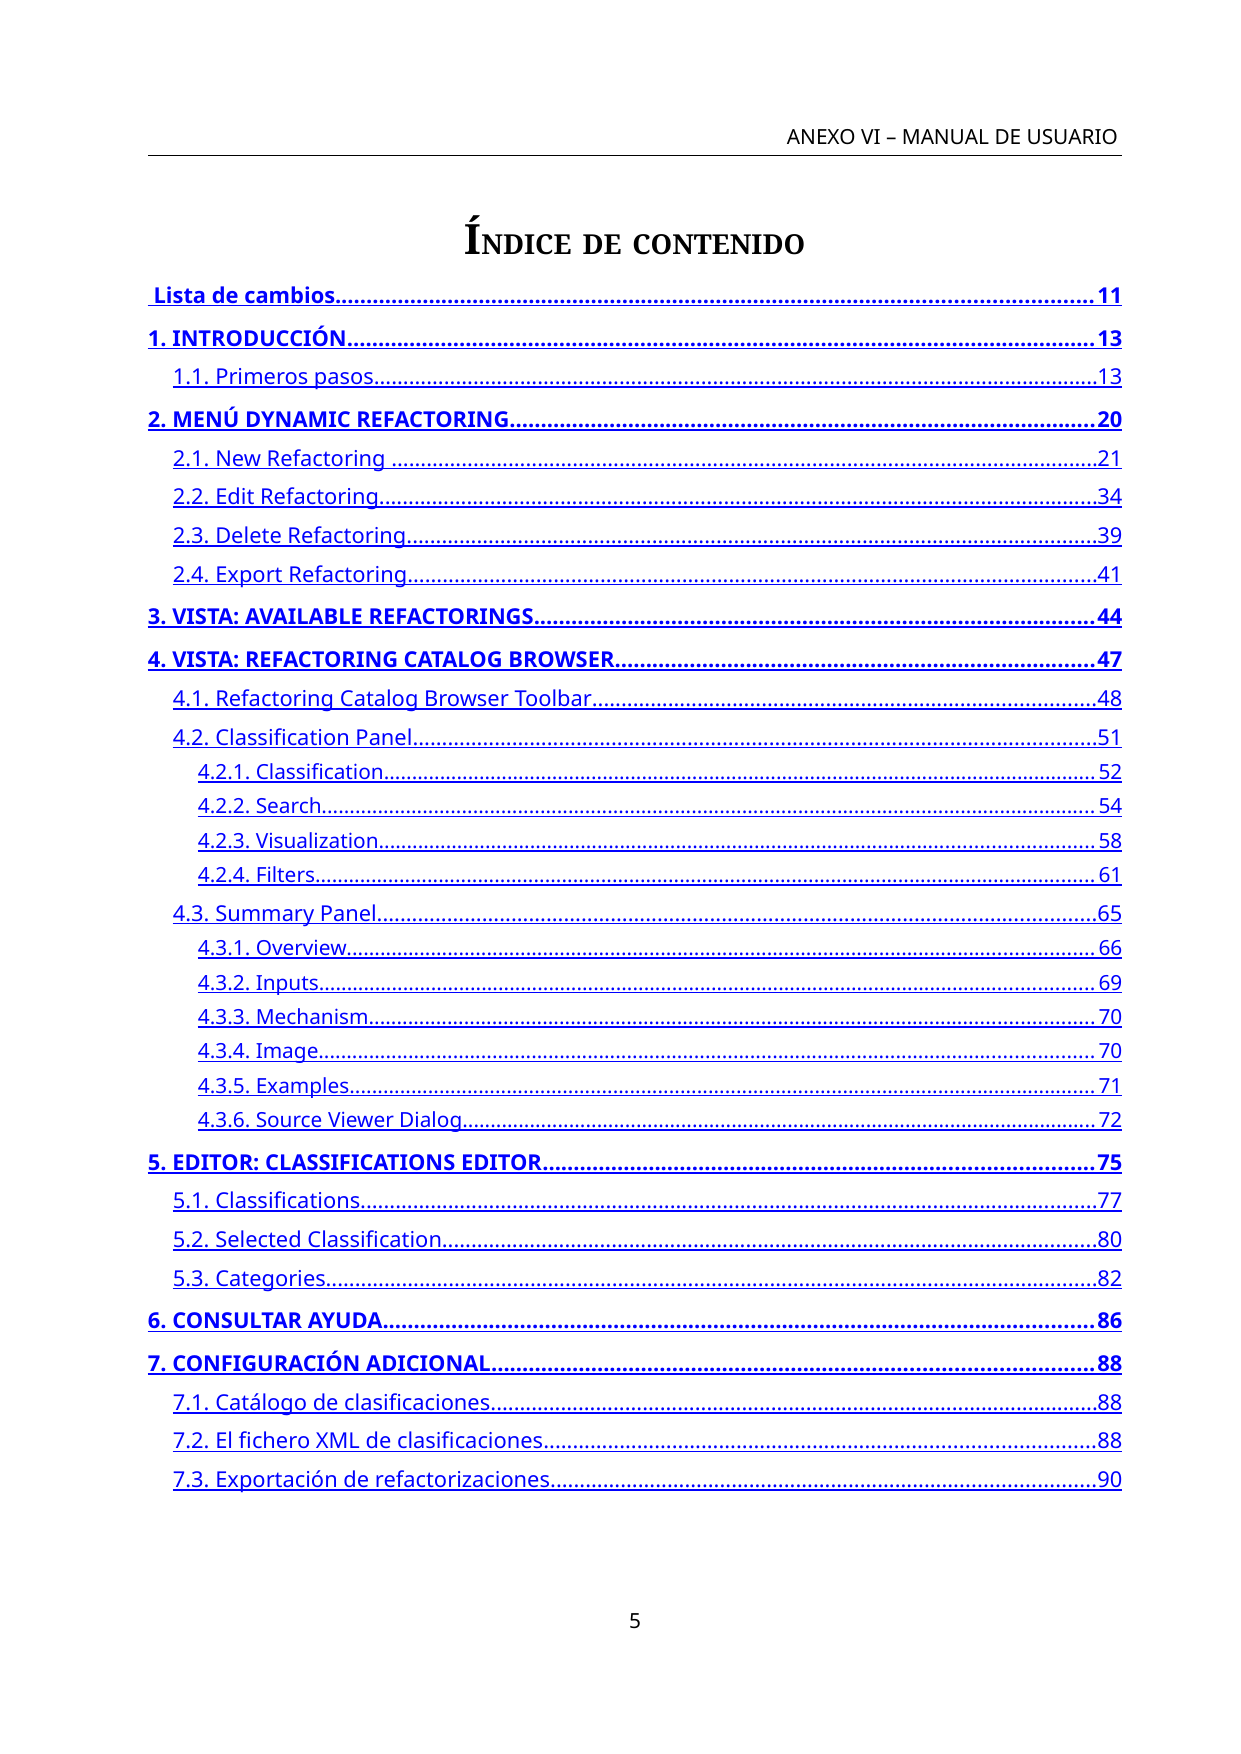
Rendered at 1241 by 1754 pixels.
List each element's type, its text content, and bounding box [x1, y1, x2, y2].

subtitle Índice de contenido [148, 210, 1122, 267]
text 4.3.3. Mechanism 70 [198, 1002, 1122, 1026]
text 4.3. Summary Panel 65 [173, 898, 1122, 923]
text 7. CONFIGURACIÓN ADICIONAL 88 [148, 1348, 1122, 1373]
text 7.3. Exportación de refactorizaciones 90 [173, 1464, 1122, 1489]
text 5.2. Selected Classification 80 [173, 1224, 1122, 1249]
text 5.1. Classifications 77 [173, 1185, 1122, 1210]
text 2.2. Edit Refactoring 34 [173, 481, 1122, 506]
text 4.2.2. Search 54 [198, 792, 1122, 816]
text 4.1. Refactoring Catalog Browser Toolbar 48 [173, 683, 1122, 708]
text 4.3.5. Examples 71 [198, 1071, 1122, 1095]
text 1. INTRODUCCIÓN 13 [148, 322, 1122, 348]
text 1.1. Primeros pasos 13 [173, 361, 1122, 386]
text 4.2.3. Visualization 58 [198, 826, 1122, 850]
text 4.2.1. Classification 52 [198, 757, 1122, 781]
text 4. VISTA: REFACTORING CATALOG BROWSER 47 [148, 644, 1122, 669]
text 4.3.1. Overview 66 [198, 933, 1122, 957]
text 2.1. New Refactoring 21 [173, 443, 1122, 468]
text 4.3.6. Source Viewer Dialog 72 [198, 1105, 1122, 1129]
text 5. EDITOR: CLASSIFICATIONS EDITOR 75 [148, 1147, 1122, 1172]
text 6. CONSULTAR AYUDA 86 [148, 1305, 1122, 1331]
text 7.2. El fichero XML de clasificaciones 88 [173, 1426, 1122, 1451]
text 2. MENÚ DYNAMIC REFACTORING 20 [148, 404, 1122, 429]
text 4.3.4. Image 70 [198, 1036, 1122, 1061]
text 4.2.4. Filters 61 [198, 860, 1122, 884]
text 5.3. Categories 82 [173, 1263, 1122, 1288]
text 2.4. Export Refactoring 41 [173, 558, 1122, 584]
text Lista de cambios 11 [148, 280, 1122, 305]
text 7.1. Catálogo de clasificaciones 88 [173, 1387, 1122, 1412]
text 2.3. Delete Refactoring 39 [173, 520, 1122, 545]
text 4.2. Classification Panel 51 [173, 721, 1122, 747]
text 4.3.2. Inputs 69 [198, 968, 1122, 992]
text 3. VISTA: AVAILABLE REFACTORINGS 44 [148, 601, 1122, 626]
